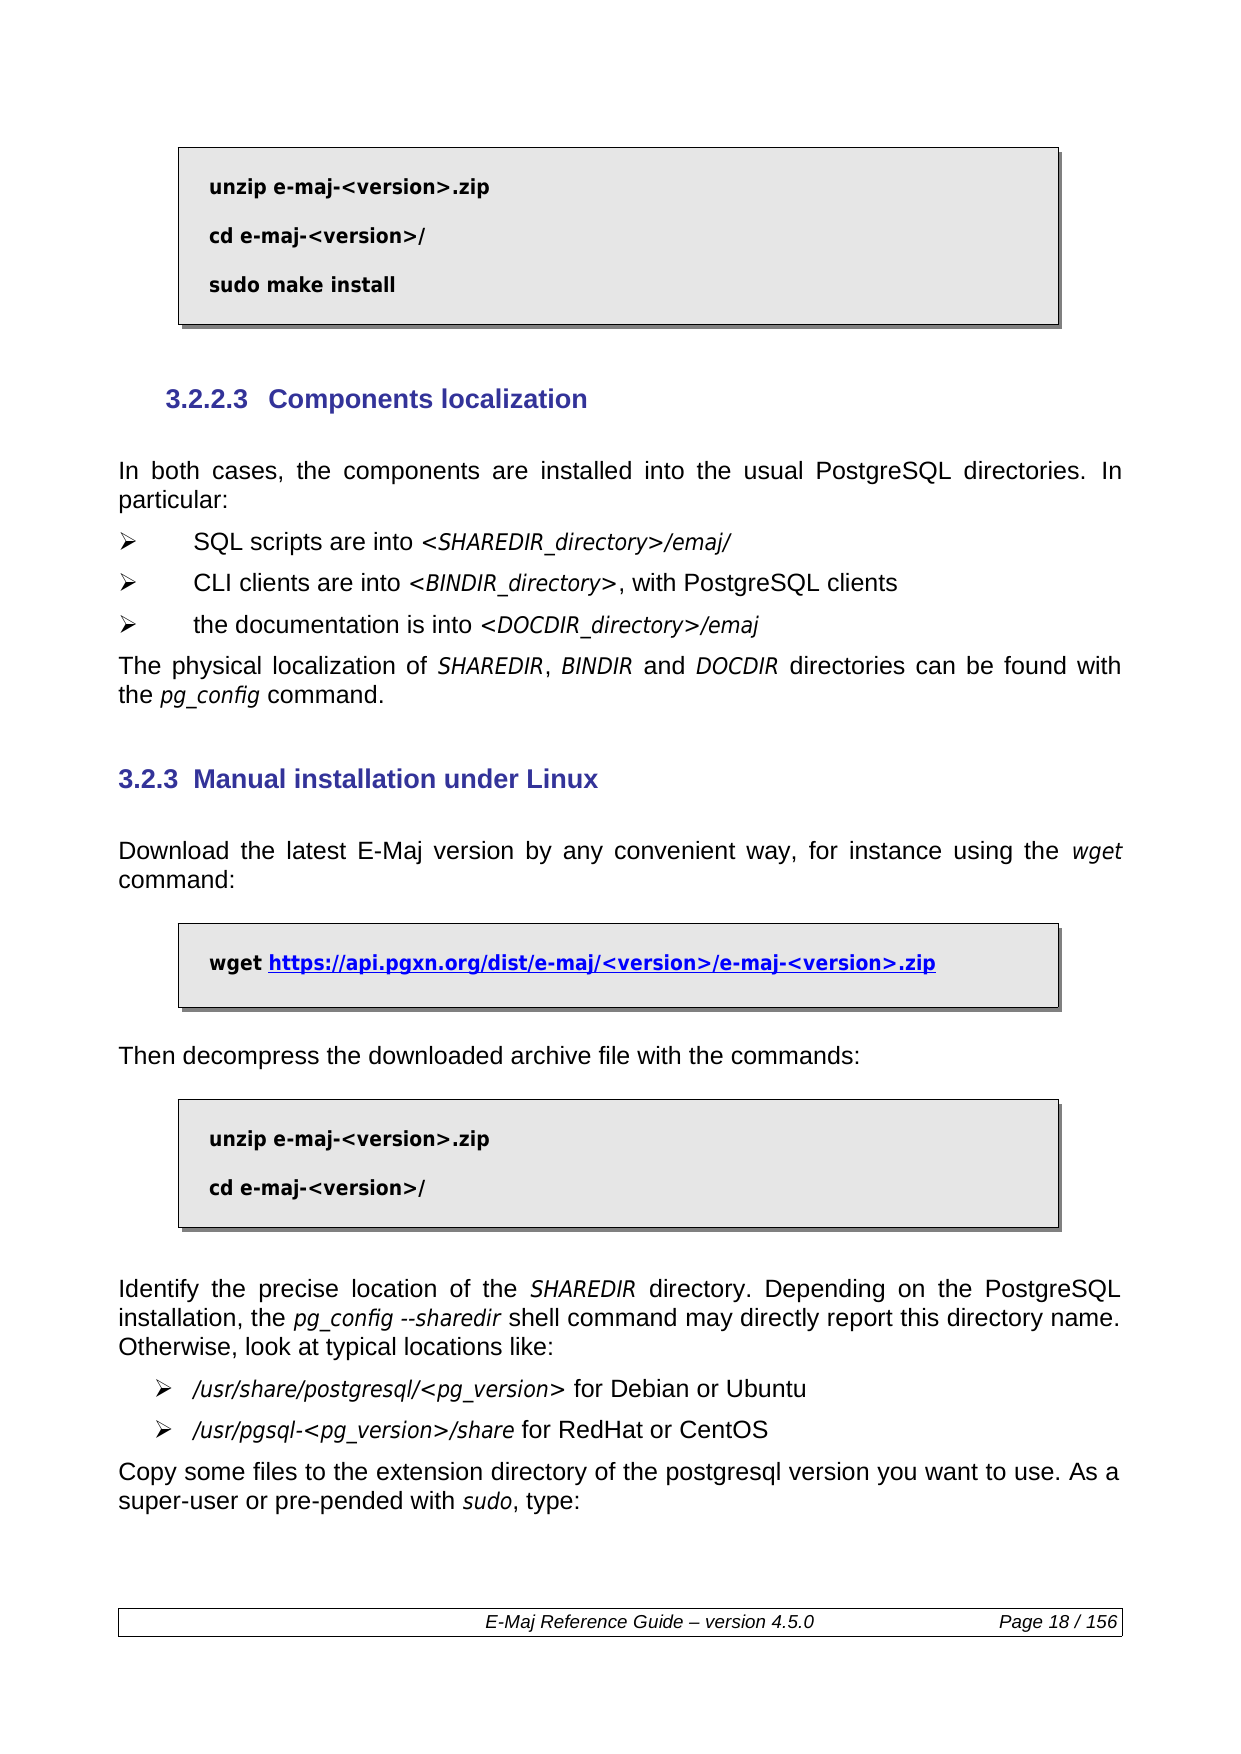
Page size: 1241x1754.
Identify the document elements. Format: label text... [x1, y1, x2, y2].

text unzip e-maj-<version>.zip [179, 172, 1058, 196]
text Download the latest E-Maj version by any convenient way, for instance using the wget command: [118, 836, 1122, 894]
list CLI clients are into <BINDIR_directory>, with PostgreSQL clients [118, 568, 1122, 597]
list the documentation is into <DOCDIR_directory>/emaj [118, 610, 1122, 639]
text cd e-maj-<version>/ [179, 1173, 1058, 1197]
list SQL scripts are into <SHAREDIR_directory>/emaj/ [118, 527, 1122, 556]
text sudo make install [179, 269, 1058, 294]
text Copy some files to the extension directory of the postgresql version you want to use. As a super-user or pre-pended with sudo, type: [118, 1457, 1122, 1515]
text In both cases, the components are installed into the usual PostgreSQL directories. In particular: [118, 456, 1122, 514]
subtitle Components localization [165, 383, 1122, 414]
text cd e-maj-<version>/ [179, 221, 1058, 245]
list Identify the precise location of the SHAREDIR directory. Depending on the PostgreSQL installation, the pg_config --sharedir shell command may directly report this directory name. Otherwise, look at typical locations like: [118, 1274, 1122, 1361]
list /usr/share/postgresql/<pg_version> for Debian or Ubuntu [118, 1373, 1122, 1403]
text unzip e-maj-<version>.zip [179, 1124, 1058, 1148]
subtitle Manual installation under Linux [118, 763, 1122, 794]
text Then decompress the downloaded archive file with the commands: [118, 1041, 1122, 1070]
text The physical localization of SHAREDIR, BINDIR and DOCDIR directories can be found with the pg_config command. [118, 651, 1122, 709]
list /usr/pgsql-<pg_version>/share for RedHat or CentOS [118, 1415, 1122, 1444]
text wget https://api.pgxn.org/dist/e-maj/<version>/e-maj-<version>.zip [179, 948, 1058, 972]
